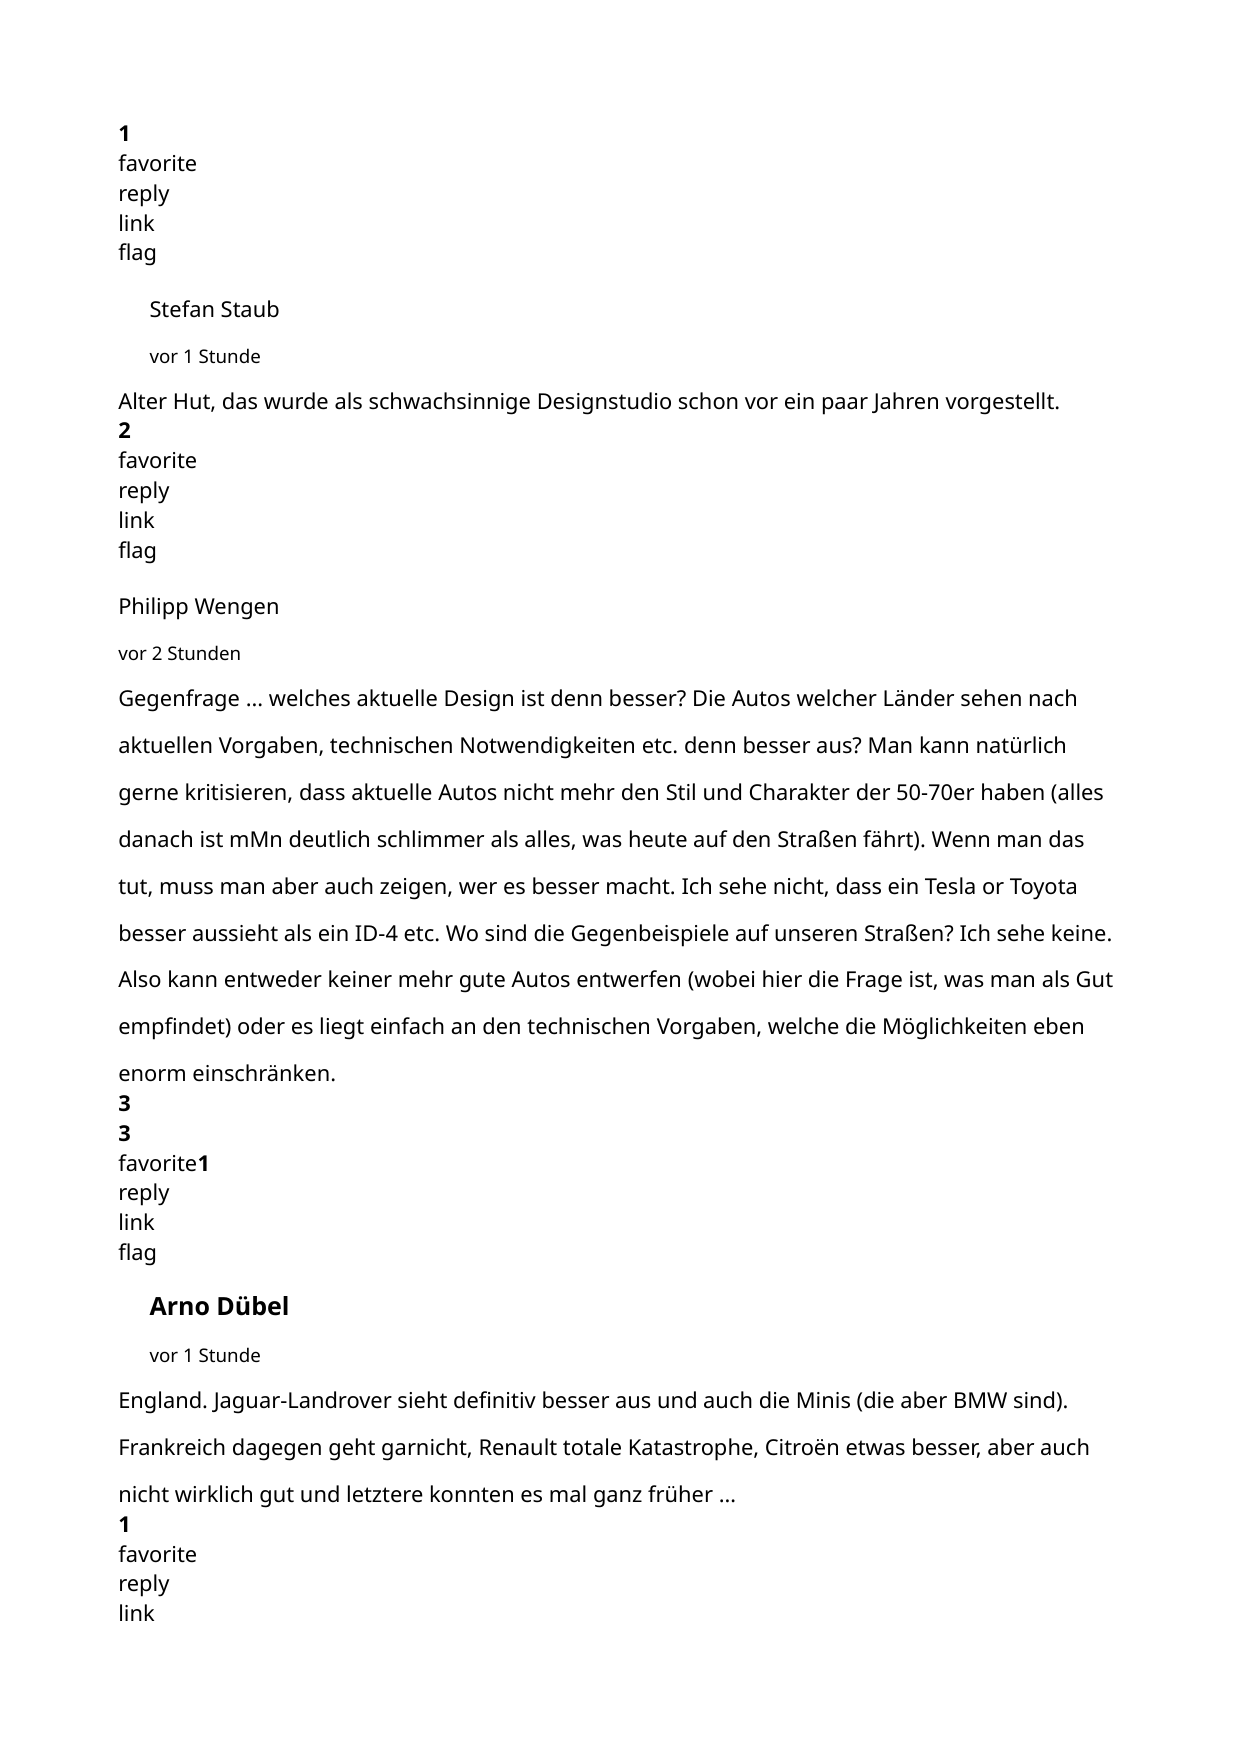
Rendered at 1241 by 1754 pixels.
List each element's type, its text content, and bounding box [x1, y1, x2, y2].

text 3 [118, 1088, 1122, 1118]
text 3 [118, 1118, 1122, 1147]
text link [118, 1598, 1122, 1628]
text 2 [118, 416, 1122, 445]
text flag [118, 535, 1122, 564]
text favorite [118, 1539, 1122, 1568]
text link [118, 207, 1122, 237]
text flag [118, 237, 1122, 267]
text vor 1 Stunde [149, 1338, 1122, 1368]
text reply [118, 178, 1122, 207]
text reply [118, 1177, 1122, 1207]
text vor 2 Stunden [118, 636, 1122, 666]
text reply [118, 1568, 1122, 1598]
text Stefan Staub [149, 283, 1114, 323]
text Gegenfrage ... welches aktuelle Design ist denn besser? Die Autos welcher Länder sehen nach aktuellen Vorgaben, technischen Notwendigkeiten etc. denn besser aus? Man kann natürlich gerne kritisieren, dass aktuelle Autos nicht mehr den Stil und Charakter der 50-70er haben (alles danach ist mMn deutlich schlimmer als alles, was heute auf den Straßen fährt). Wenn man das tut, muss man aber auch zeigen, wer es besser macht. Ich sehe nicht, dass ein Tesla or Toyota besser aussieht als ein ID-4 etc. Wo sind die Gegenbeispiele auf unseren Straßen? Ich sehe keine. Also kann entweder keiner mehr gute Autos entwerfen (wobei hier die Frage ist, was man als Gut empfindet) oder es liegt einfach an den technischen Vorgaben, welche die Möglichkeiten eben enorm einschränken. [118, 666, 1122, 1088]
text favorite [118, 445, 1122, 475]
text 1 [118, 118, 1122, 148]
text favorite1 [118, 1147, 1122, 1177]
text Philipp Wengen [118, 580, 1114, 621]
text link [118, 505, 1122, 535]
text reply [118, 475, 1122, 505]
text 1 [118, 1509, 1122, 1539]
text flag [118, 1237, 1122, 1267]
text vor 1 Stunde [149, 339, 1122, 369]
text Arno Dübel [149, 1282, 1114, 1323]
text favorite [118, 148, 1122, 178]
text Alter Hut, das wurde als schwachsinnige Designstudio schon vor ein paar Jahren vorgestellt. [118, 369, 1122, 416]
text England. Jaguar-Landrover sieht definitiv besser aus und auch die Minis (die aber BMW sind). Frankreich dagegen geht garnicht, Renault totale Katastrophe, Citroën etwas besser, aber auch nicht wirklich gut und letztere konnten es mal ganz früher … [118, 1368, 1122, 1509]
text link [118, 1207, 1122, 1237]
